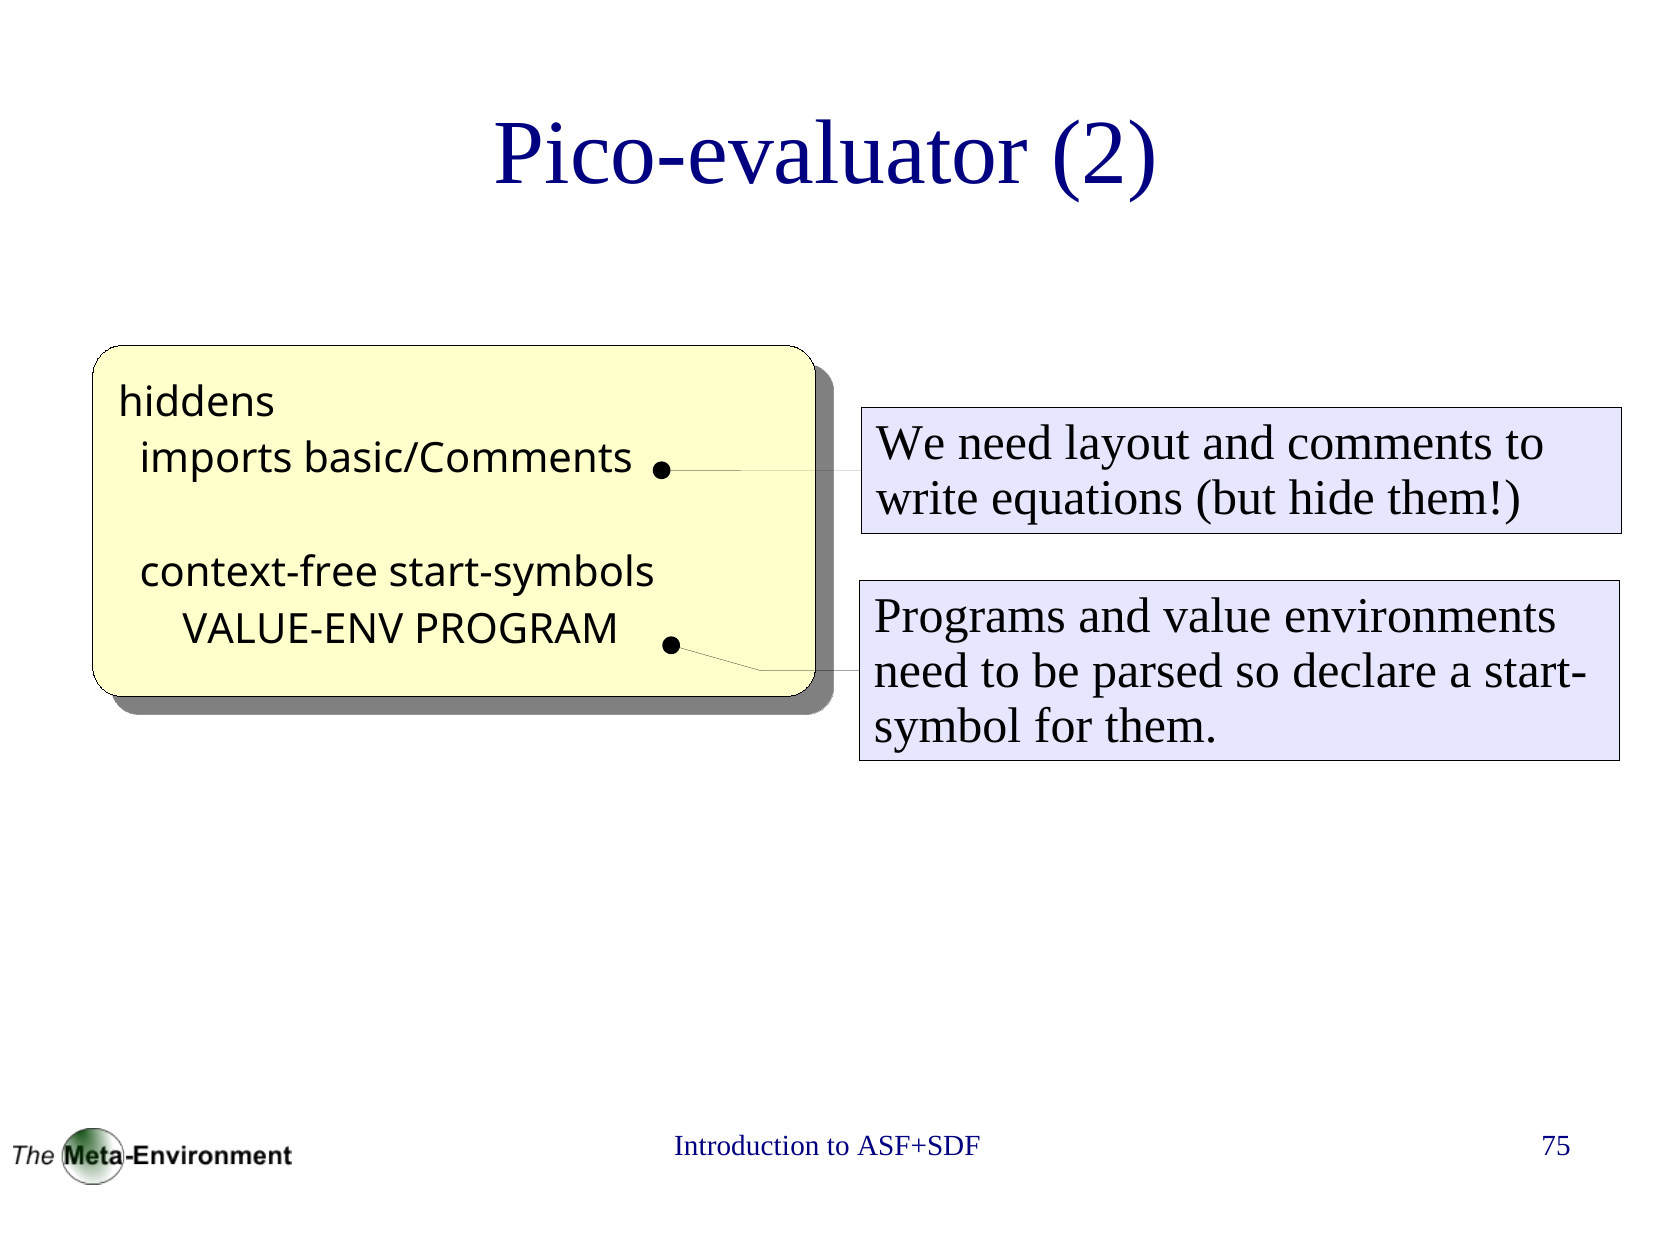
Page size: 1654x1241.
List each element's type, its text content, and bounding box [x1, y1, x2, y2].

title Pico-evaluator (2) [82, 49, 1571, 257]
text_box Programs and value environments need to be parsed so declare a start-symbol for them. [859, 580, 1620, 761]
text_box [92, 352, 103, 690]
text_box We need layout and comments to write equations (but hide them!) [861, 407, 1622, 534]
text_box hiddens imports basic/Comments context-free start-symbols VALUE-ENV PROGRAM [103, 306, 1128, 1094]
picture [13, 1128, 292, 1185]
